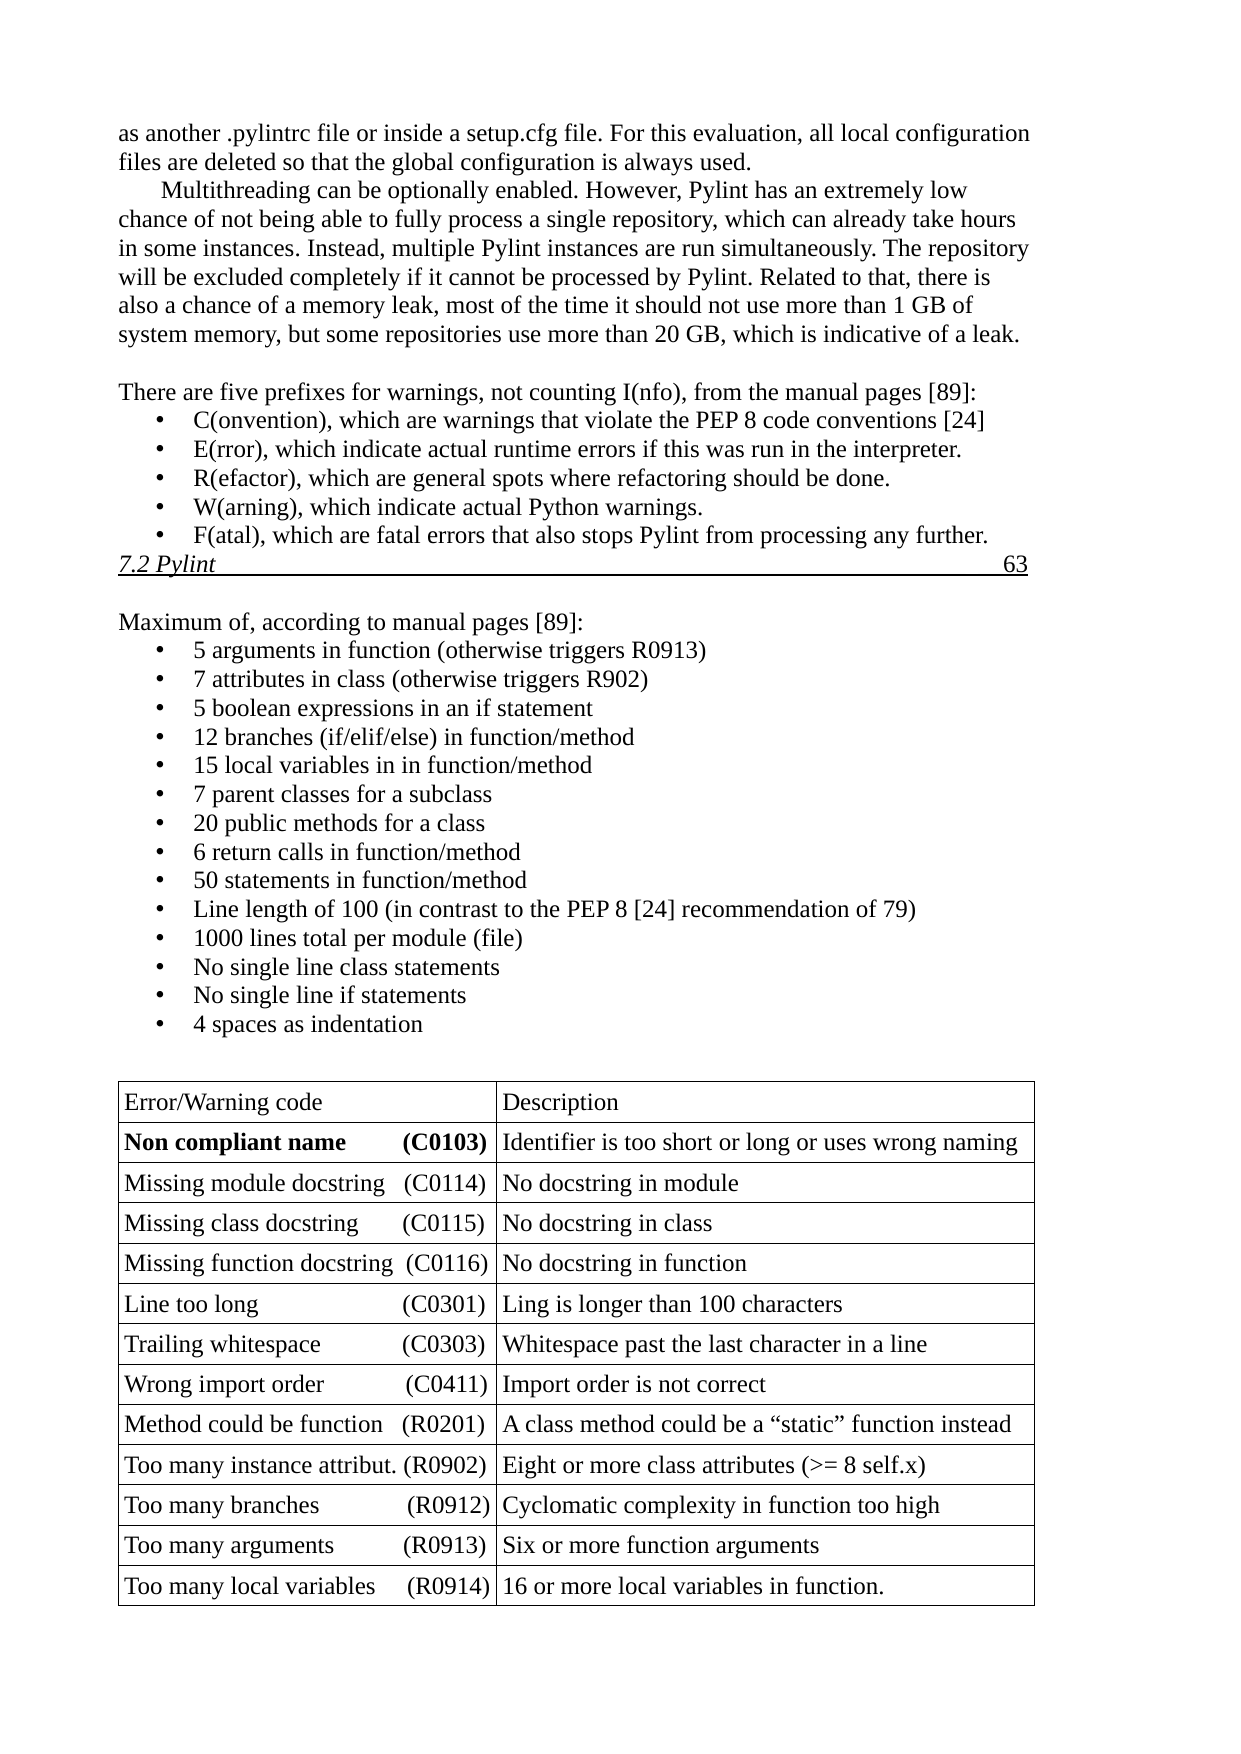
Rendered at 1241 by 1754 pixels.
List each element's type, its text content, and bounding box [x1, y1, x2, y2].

table_cell Whitespace past the last character in a line [497, 1324, 1034, 1363]
table_cell Trailing whitespace (C0303) [119, 1324, 496, 1363]
table_cell Eight or more class attributes (>= 8 self.x) [497, 1445, 1034, 1484]
table_cell No docstring in module [497, 1163, 1034, 1202]
list F(atal), which are fatal errors that also stops Pylint from processing any further. [156, 521, 1033, 549]
list 7 attributes in class (otherwise triggers R902) [156, 664, 1033, 693]
text as another .pylintrc file or inside a setup.cfg file. For this evaluation, all local configuration files are deleted so that the global configuration is always used. [118, 118, 1033, 176]
table_cell No docstring in class [497, 1203, 1034, 1242]
table_cell Too many arguments (R0913) [119, 1526, 496, 1565]
list 15 local variables in in function/method [156, 751, 1033, 779]
table_cell Missing module docstring (C0114) [119, 1163, 496, 1202]
table_cell Non compliant name (C0103) [119, 1123, 496, 1162]
table_cell No docstring in function [497, 1244, 1034, 1283]
text There are five prefixes for warnings, not counting I(nfo), from the manual pages [89]: [118, 377, 1033, 406]
table_cell Line too long (C0301) [119, 1284, 496, 1323]
table_cell Too many branches (R0912) [119, 1485, 496, 1525]
table_header Description [497, 1082, 1034, 1122]
list No single line if statements [156, 981, 1033, 1009]
table_cell Six or more function arguments [497, 1526, 1034, 1565]
table_cell Too many instance attribut. (R0902) [119, 1445, 496, 1484]
table_cell Wrong import order (C0411) [119, 1365, 496, 1404]
list 12 branches (if/elif/else) in function/method [156, 722, 1033, 751]
table_cell A class method could be a “static” function instead [497, 1405, 1034, 1444]
list 4 spaces as indentation [156, 1009, 1033, 1038]
table_cell Ling is longer than 100 characters [497, 1284, 1034, 1323]
text Multithreading can be optionally enabled. However, Pylint has an extremely low chance of not being able to fully process a single repository, which can already take hours in some instances. Instead, multiple Pylint instances are run simultaneously. The repository will be excluded completely if it cannot be processed by Pylint. Related to that, there is also a chance of a memory leak, most of the time it should not use more than 1 GB of system memory, but some repositories use more than 20 GB, which is indicative of a leak. [118, 176, 1033, 348]
table_cell Too many local variables (R0914) [119, 1566, 496, 1605]
list No single line class statements [156, 952, 1033, 981]
table_header Error/Warning code [119, 1082, 496, 1122]
list 5 boolean expressions in an if statement [156, 693, 1033, 722]
list 7 parent classes for a subclass [156, 779, 1033, 808]
list 5 arguments in function (otherwise triggers R0913) [156, 636, 1033, 664]
list 20 public methods for a class [156, 808, 1033, 837]
table_cell Method could be function (R0201) [119, 1405, 496, 1444]
list 1000 lines total per module (file) [156, 923, 1033, 952]
list C(onvention), which are warnings that violate the PEP 8 code conventions [24] [156, 406, 1033, 434]
table_cell Cyclomatic complexity in function too high [497, 1485, 1034, 1525]
list E(rror), which indicate actual runtime errors if this was run in the interpreter. [156, 434, 1033, 463]
list R(efactor), which are general spots where refactoring should be done. [156, 463, 1033, 492]
table_cell Missing function docstring (C0116) [119, 1244, 496, 1283]
table_cell Missing class docstring (C0115) [119, 1203, 496, 1242]
table_cell Import order is not correct [497, 1365, 1034, 1404]
table_cell 16 or more local variables in function. [497, 1566, 1034, 1605]
list W(arning), which indicate actual Python warnings. [156, 492, 1033, 521]
table_cell Identifier is too short or long or uses wrong naming [497, 1123, 1034, 1162]
text 7.2 Pylint_________ _________________________________ __63 [118, 549, 1033, 578]
list Line length of 100 (in contrast to the PEP 8 [24] recommendation of 79) [156, 894, 1033, 923]
text Maximum of, according to manual pages [89]: [118, 607, 1033, 636]
list 6 return calls in function/method [156, 837, 1033, 866]
list 50 statements in function/method [156, 866, 1033, 894]
